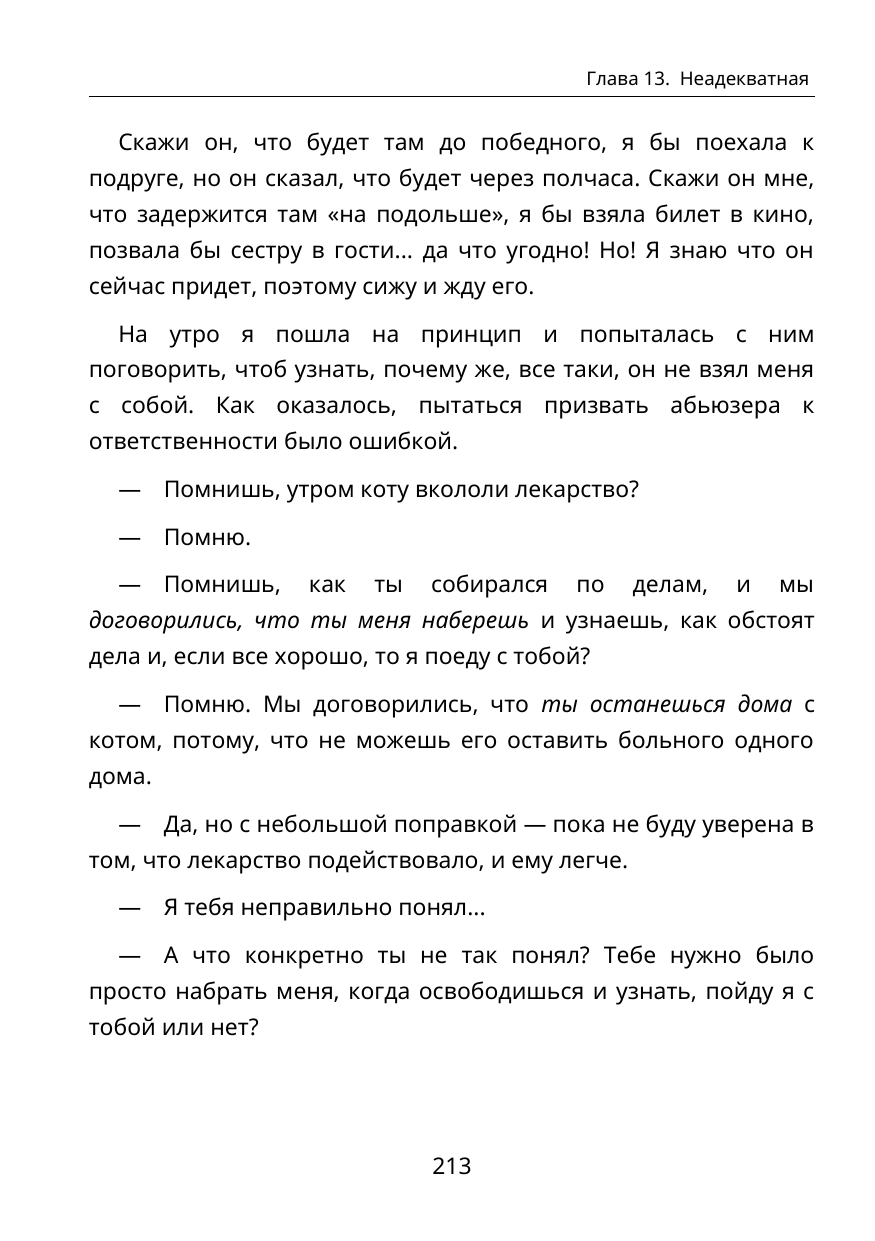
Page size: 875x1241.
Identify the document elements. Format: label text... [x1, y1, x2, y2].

list Помнишь, как ты собирался по делам, и мы договорились, что ты меня наберешь и узнаешь, как обстоят дела и, если все хорошо, то я поеду с тобой? [88, 568, 815, 672]
list Да, но с небольшой поправкой — пока не буду уверена в том, что лекарство подействовало, и ему легче. [88, 808, 815, 875]
text Скажи он, что будет там до победного, я бы поехала к подруге, но он сказал, что будет через полчаса. Скажи он мне, что задержится там «на подольше», я бы взяла билет в кино, позвала бы сестру в гости... да что угодно! Но! Я знаю что он сейчас придет, поэтому сижу и жду его. [88, 126, 815, 301]
list Помню. [88, 521, 815, 552]
list А что конкретно ты не так понял? Тебе нужно было просто набрать меня, когда освободишься и узнать, пойду я с тобой или нет? [88, 939, 815, 1042]
list Помнишь, утром коту вкололи лекарство? [88, 473, 815, 504]
text На утро я пошла на принцип и попыталась с ним поговорить, чтоб узнать, почему же, все таки, он не взял меня с собой. Как оказалось, пытаться призвать абьюзера к ответственности было ошибкой. [88, 317, 815, 457]
list Помню. Мы договорились, что ты останешься дома с котом, потому, что не можешь его оставить больного одного дома. [88, 688, 815, 791]
list Я тебя неправильно понял... [88, 891, 815, 922]
